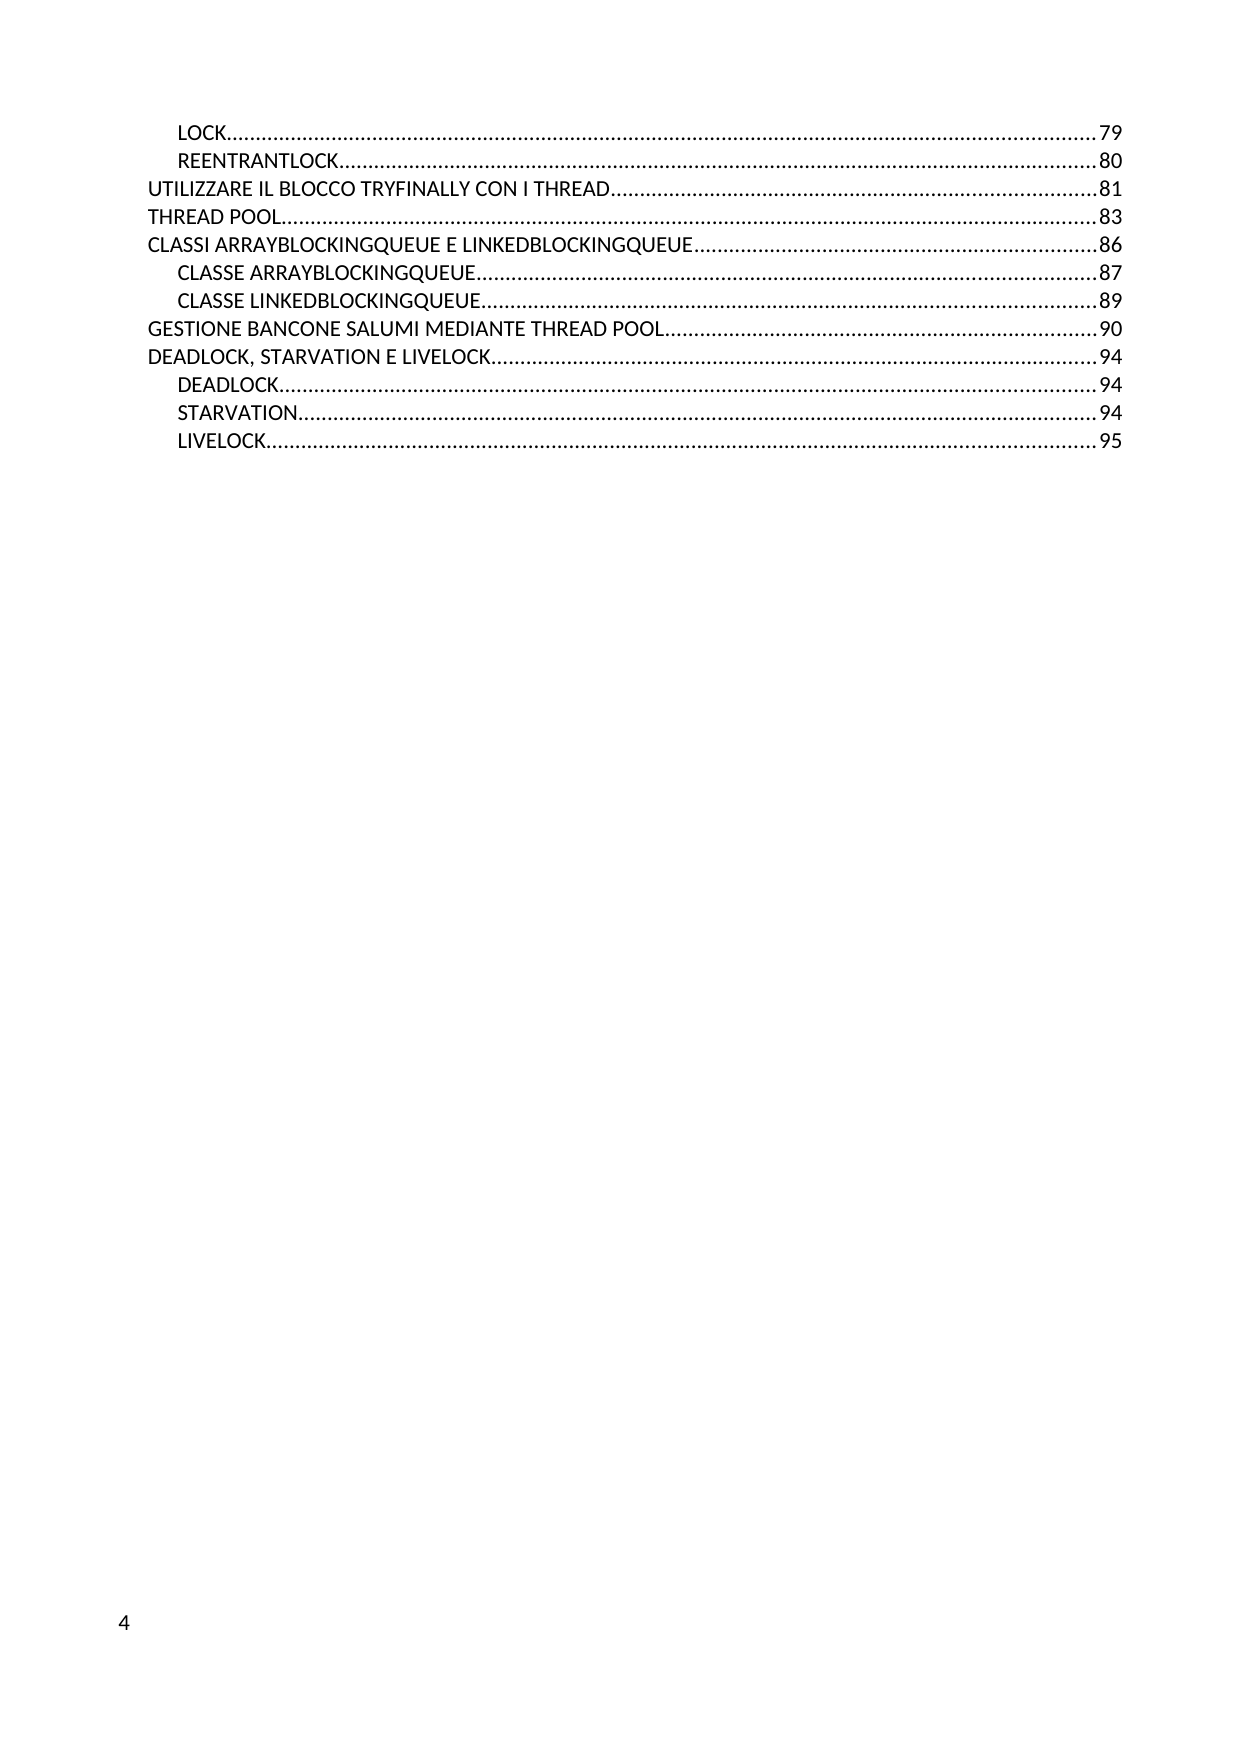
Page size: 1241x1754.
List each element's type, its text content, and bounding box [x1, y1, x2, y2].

text LIVELOCK 95 [177, 426, 1122, 454]
text DEADLOCK 94 [177, 370, 1122, 398]
text STARVATION 94 [177, 398, 1122, 426]
text DEADLOCK, STARVATION E LIVELOCK 94 [148, 342, 1122, 370]
text GESTIONE BANCONE SALUMI MEDIANTE THREAD POOL 90 [148, 314, 1122, 342]
text THREAD POOL 83 [148, 202, 1122, 230]
text CLASSI ARRAYBLOCKINGQUEUE E LINKEDBLOCKINGQUEUE 86 [148, 230, 1122, 258]
text CLASSE LINKEDBLOCKINGQUEUE 89 [177, 286, 1122, 314]
text CLASSE ARRAYBLOCKINGQUEUE 87 [177, 258, 1122, 286]
text REENTRANTLOCK 80 [177, 146, 1122, 174]
text UTILIZZARE IL BLOCCO TRYFINALLY CON I THREAD 81 [148, 174, 1122, 202]
text LOCK 79 [177, 118, 1122, 146]
